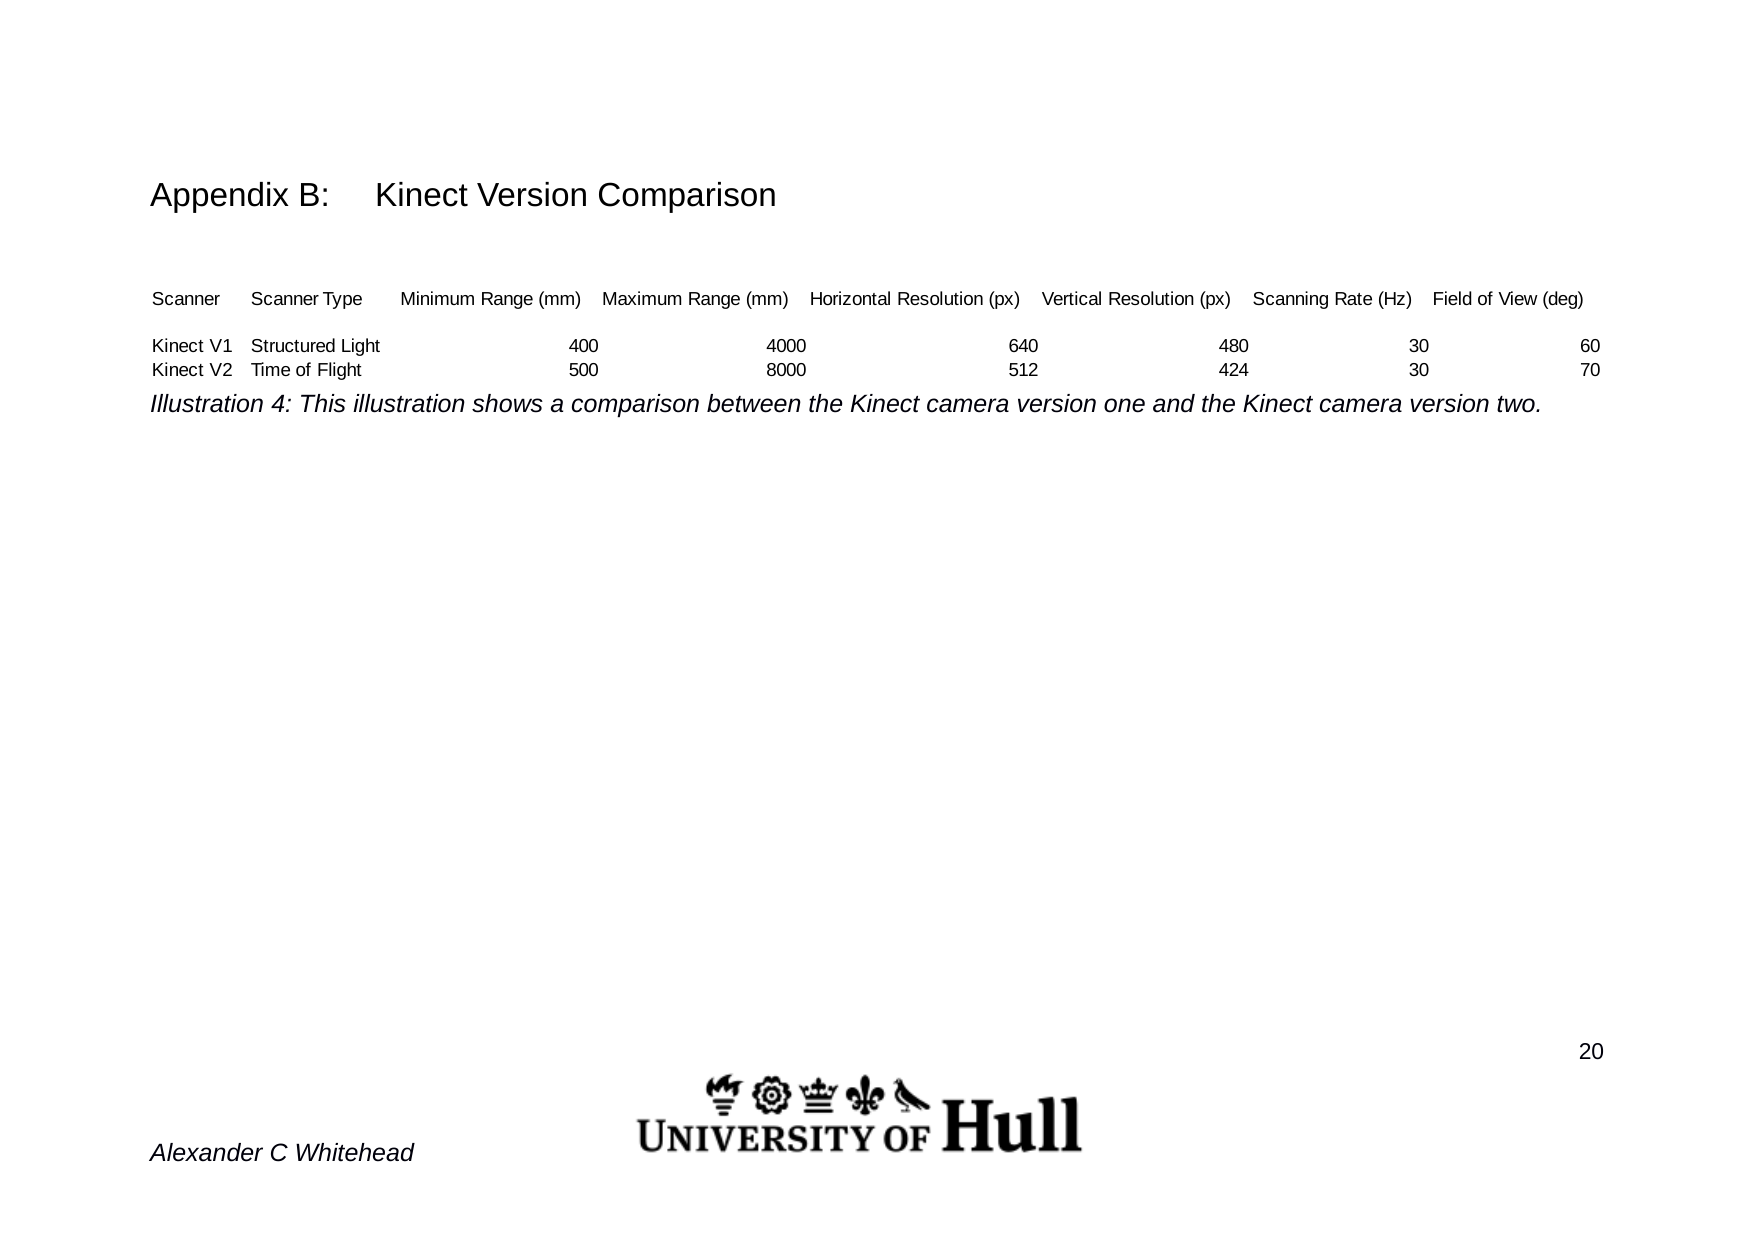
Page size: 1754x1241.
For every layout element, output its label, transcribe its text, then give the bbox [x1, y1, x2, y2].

text Illustration 4: This illustration shows a comparison between the Kinect camera version one and the Kinect camera version two. [150, 288, 1604, 418]
picture [630, 1064, 1091, 1162]
subtitle Kinect Version Comparison [150, 175, 1604, 213]
